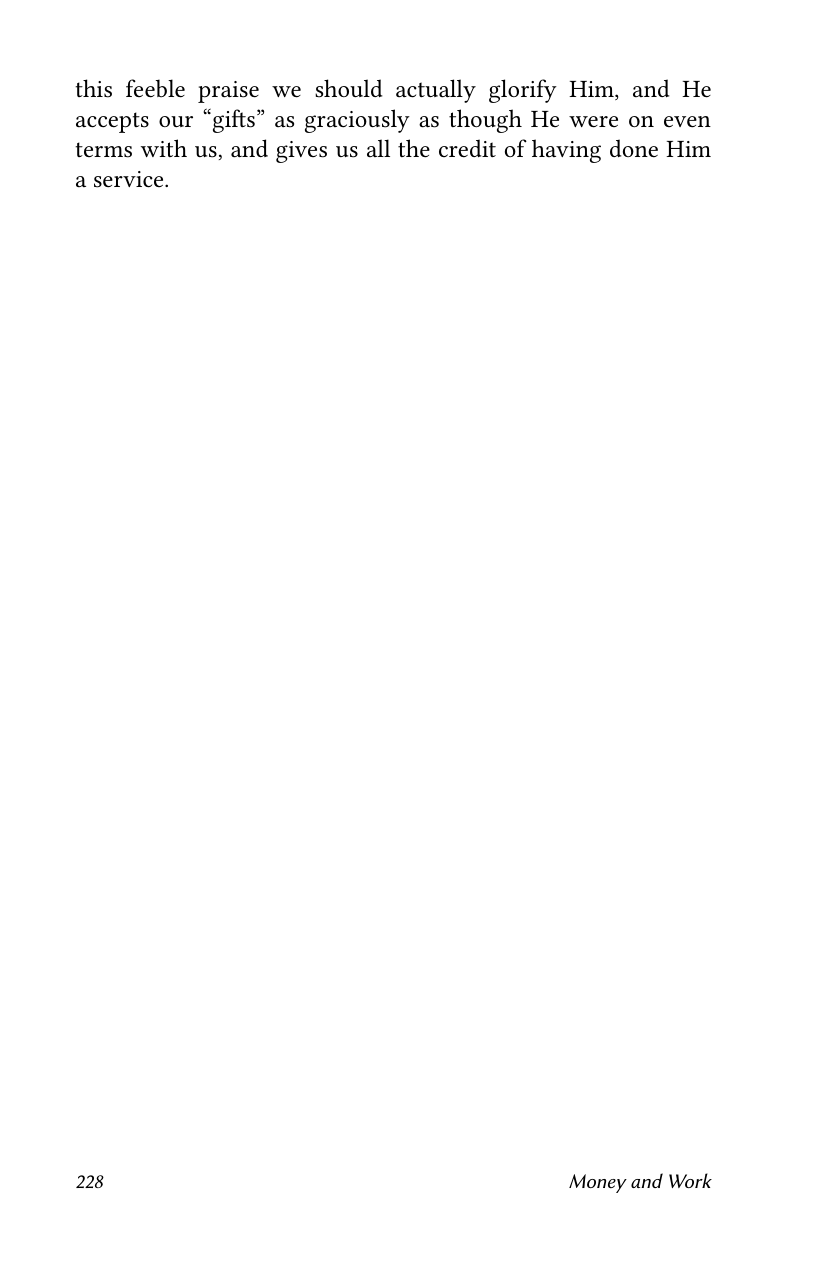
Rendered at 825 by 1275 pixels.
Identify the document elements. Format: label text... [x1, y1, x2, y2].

text this feeble praise we should actually glorify Him, and He accepts our “gifts” as graciously as though He were on even terms with us, and gives us all the credit of having done Him a service. [75, 75, 712, 193]
